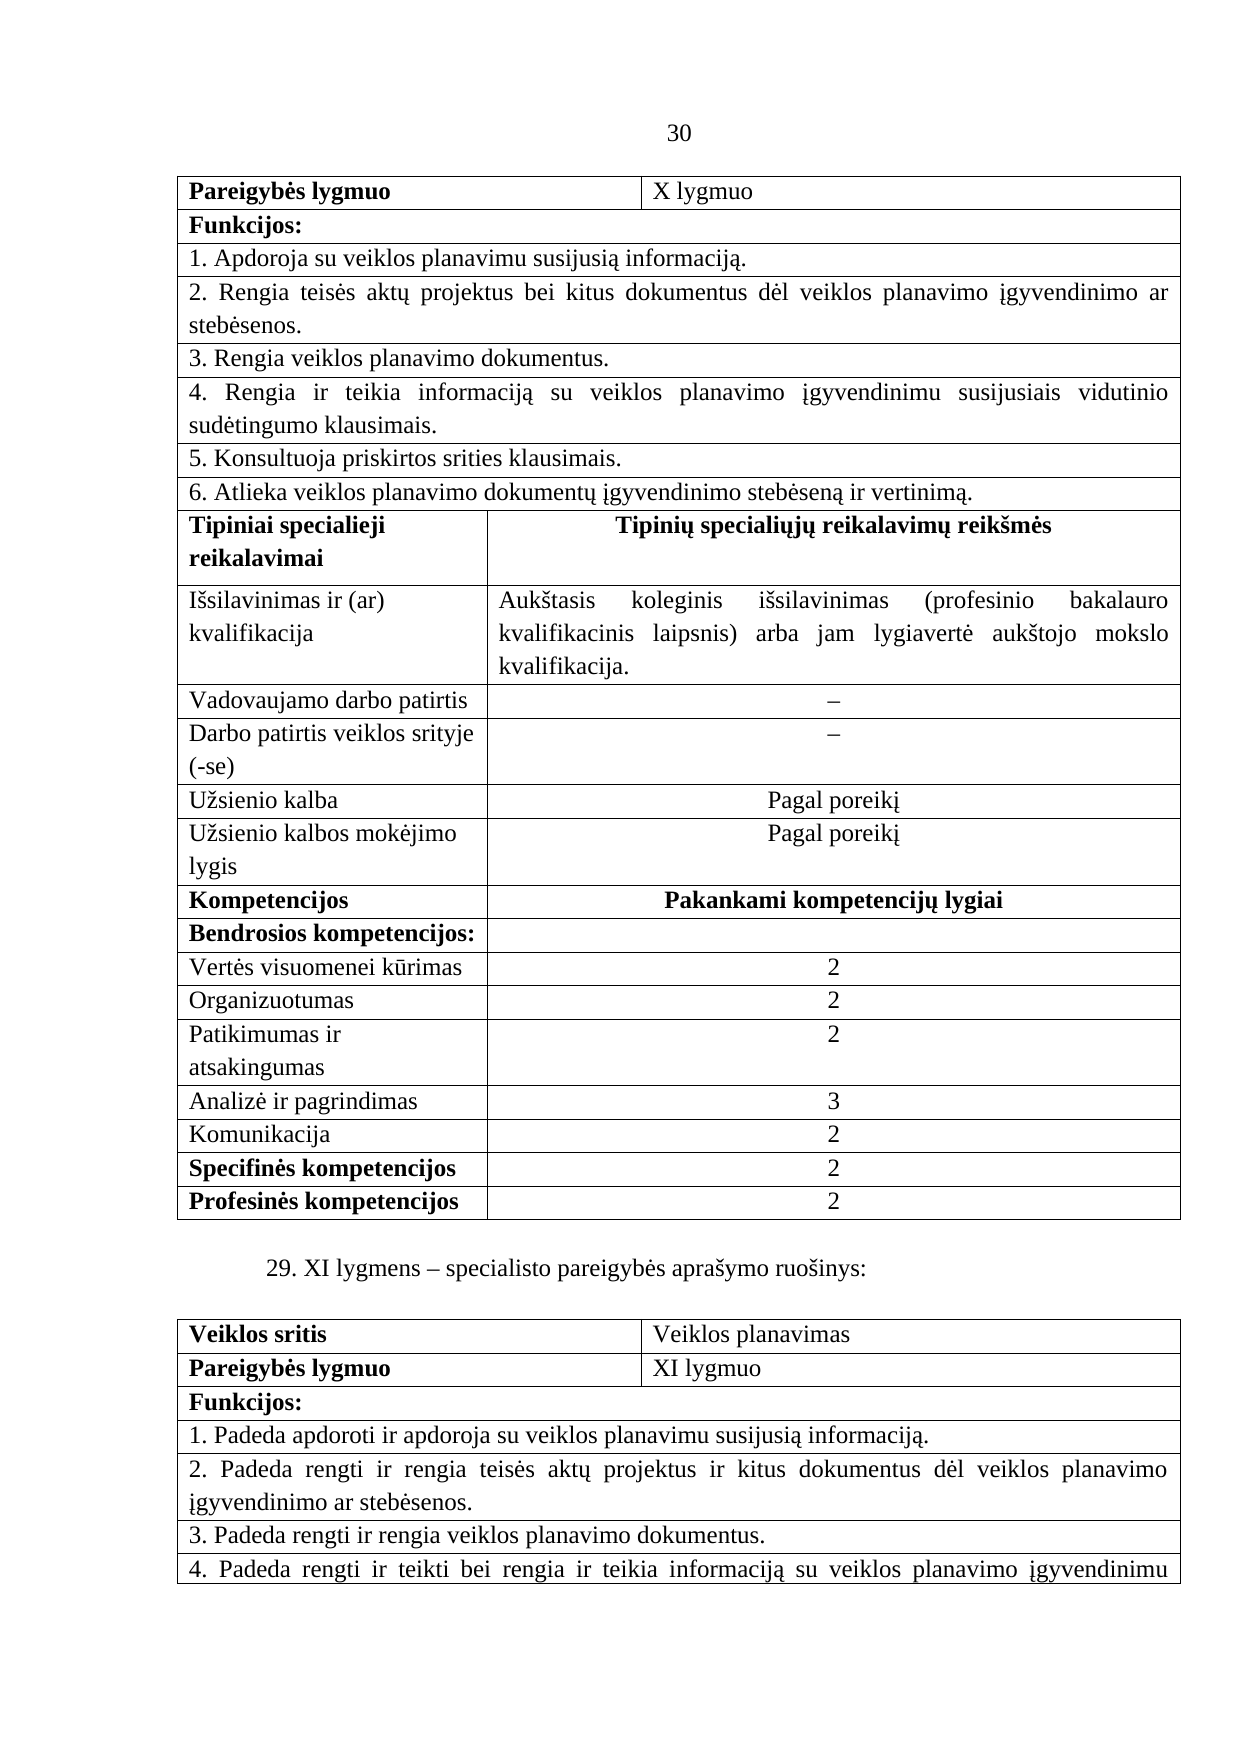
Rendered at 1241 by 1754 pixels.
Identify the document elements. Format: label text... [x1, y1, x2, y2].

text 29. XI lygmens – specialisto pareigybės aprašymo ruošinys: [177, 1253, 1181, 1282]
table_cell Komunikacija [178, 1120, 487, 1152]
table_cell Pareigybės lygmuo [178, 1354, 641, 1386]
table_cell 1. Padeda apdoroti ir apdoroja su veiklos planavimu susijusią informaciją. [178, 1421, 1180, 1453]
table_cell Profesinės kompetencijos [178, 1187, 487, 1219]
table_cell 4. Padeda rengti ir teikti bei rengia ir teikia informaciją su veiklos planavimo įgyvendinimu [178, 1554, 1180, 1582]
table_cell Vadovaujamo darbo patirtis [178, 685, 487, 718]
table_header Veiklos planavimas [642, 1320, 1180, 1352]
table_cell X lygmuo [642, 177, 1180, 209]
table_cell 2 [488, 1020, 1180, 1085]
table_cell Pagal poreikį [488, 785, 1180, 818]
table_cell Organizuotumas [178, 986, 487, 1019]
table_cell Specifinės kompetencijos [178, 1153, 487, 1186]
table_cell 2 [488, 1187, 1180, 1219]
table_cell 3. Padeda rengti ir rengia veiklos planavimo dokumentus. [178, 1521, 1180, 1553]
table_cell Darbo patirtis veiklos srityje (-se) [178, 719, 487, 784]
table_cell Analizė ir pagrindimas [178, 1086, 487, 1119]
table_cell Pagal poreikį [488, 819, 1180, 884]
table_cell Funkcijos: [178, 1387, 1180, 1419]
table_cell Užsienio kalba [178, 785, 487, 818]
table_cell Kompetencijos [178, 886, 487, 918]
table_cell Funkcijos: [178, 210, 1180, 243]
table_header Veiklos sritis [178, 1320, 641, 1352]
table_cell – [488, 685, 1180, 718]
table_cell 2. Padeda rengti ir rengia teisės aktų projektus ir kitus dokumentus dėl veiklos planavimo įgyvendinimo ar stebėsenos. [178, 1454, 1180, 1520]
table_cell 2 [488, 953, 1180, 985]
table_cell 3 [488, 1086, 1180, 1119]
table_cell 2 [488, 1120, 1180, 1152]
table_cell Tipinių specialiųjų reikalavimų reikšmės [488, 511, 1180, 585]
table_cell 2 [488, 1153, 1180, 1186]
table_cell Tipiniai specialieji reikalavimai [178, 511, 487, 585]
table_cell Vertės visuomenei kūrimas [178, 953, 487, 985]
table_cell 6. Atlieka veiklos planavimo dokumentų įgyvendinimo stebėseną ir vertinimą. [178, 478, 1180, 510]
table_cell 1. Apdoroja su veiklos planavimu susijusią informaciją. [178, 244, 1180, 276]
table_cell [488, 919, 1180, 952]
table_cell Išsilavinimas ir (ar) kvalifikacija [178, 586, 487, 684]
table_cell 4. Rengia ir teikia informaciją su veiklos planavimo įgyvendinimu susijusiais vidutinio sudėtingumo klausimais. [178, 378, 1180, 443]
table_cell Aukštasis koleginis išsilavinimas (profesinio bakalauro kvalifikacinis laipsnis) arba jam lygiavertė aukštojo mokslo kvalifikacija. [488, 586, 1180, 684]
table_cell – [488, 719, 1180, 784]
table_cell XI lygmuo [642, 1354, 1180, 1386]
table_cell Užsienio kalbos mokėjimo lygis [178, 819, 487, 884]
table_cell Pareigybės lygmuo [178, 177, 641, 209]
table_cell 3. Rengia veiklos planavimo dokumentus. [178, 344, 1180, 376]
table_cell 2 [488, 986, 1180, 1019]
table_cell 2. Rengia teisės aktų projektus bei kitus dokumentus dėl veiklos planavimo įgyvendinimo ar stebėsenos. [178, 277, 1180, 343]
table_cell Bendrosios kompetencijos: [178, 919, 487, 952]
table_cell Pakankami kompetencijų lygiai [488, 886, 1180, 918]
table_cell 5. Konsultuoja priskirtos srities klausimais. [178, 444, 1180, 476]
table_cell Patikimumas ir atsakingumas [178, 1020, 487, 1085]
